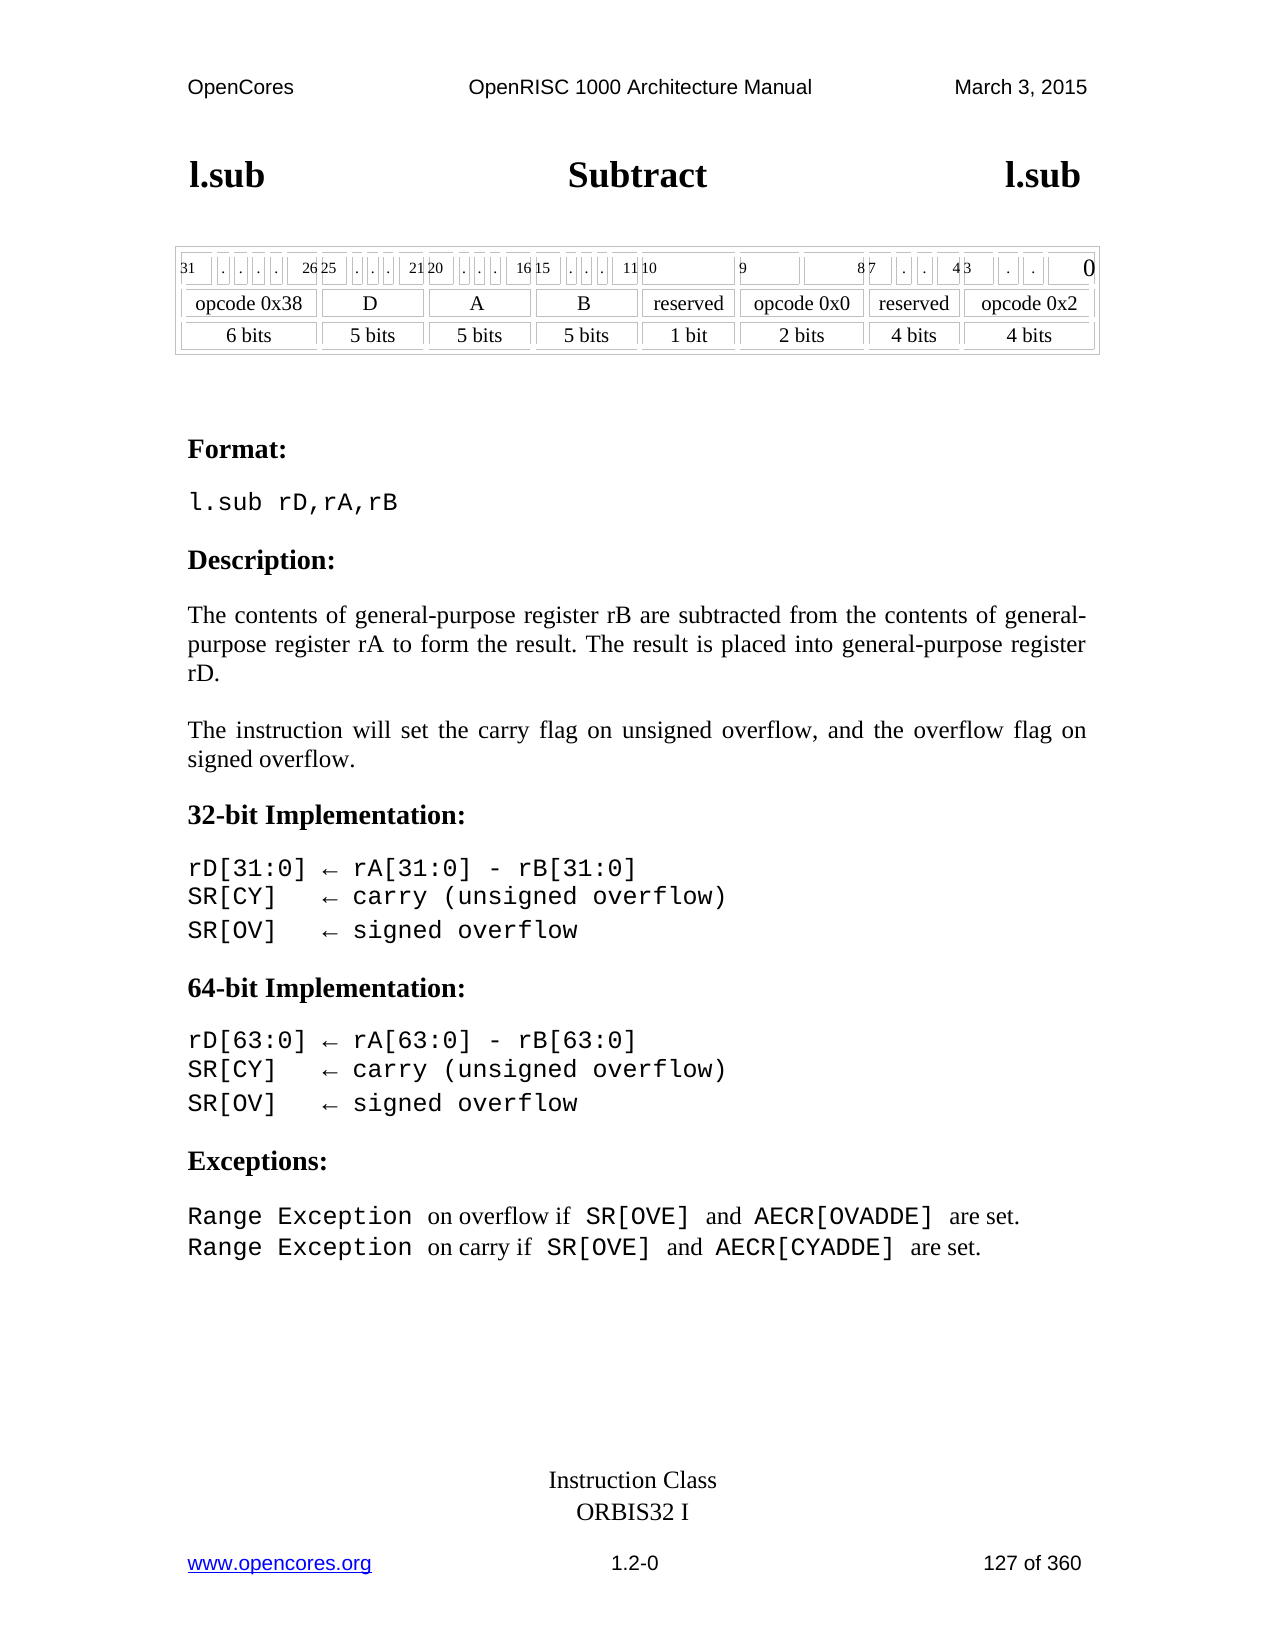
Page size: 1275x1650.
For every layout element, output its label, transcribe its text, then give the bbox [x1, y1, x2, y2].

text Range Exception on carry if SR[OVE] and AECR[CYADDE] are set. [187, 1232, 1087, 1263]
text The instruction will set the carry flag on unsigned overflow, and the overflow flag on signed overflow. [187, 715, 1087, 773]
text 32-bit Implementation: [187, 798, 1087, 830]
text Range Exception on overflow if SR[OVE] and AECR[OVADDE] are set. [187, 1201, 1087, 1232]
text l.sub rD,rA,rB [187, 489, 1087, 518]
text Format: [187, 432, 1087, 464]
text 64-bit Implementation: [187, 971, 1087, 1003]
text rD[63:0] ← rA[63:0] - rB[63:0] SR[CY] ← carry (unsigned overflow) SR[OV] ← signed overflow [187, 1028, 1087, 1119]
text Exceptions: [187, 1144, 1087, 1176]
text The contents of general-purpose register rB are subtracted from the contents of general-purpose register rA to form the result. The result is placed into general-purpose register rD. [187, 600, 1087, 687]
text rD[31:0] ← rA[31:0] - rB[31:0] SR[CY] ← carry (unsigned overflow) SR[OV] ← signed overflow [187, 855, 1087, 946]
text Description: [187, 543, 1087, 575]
